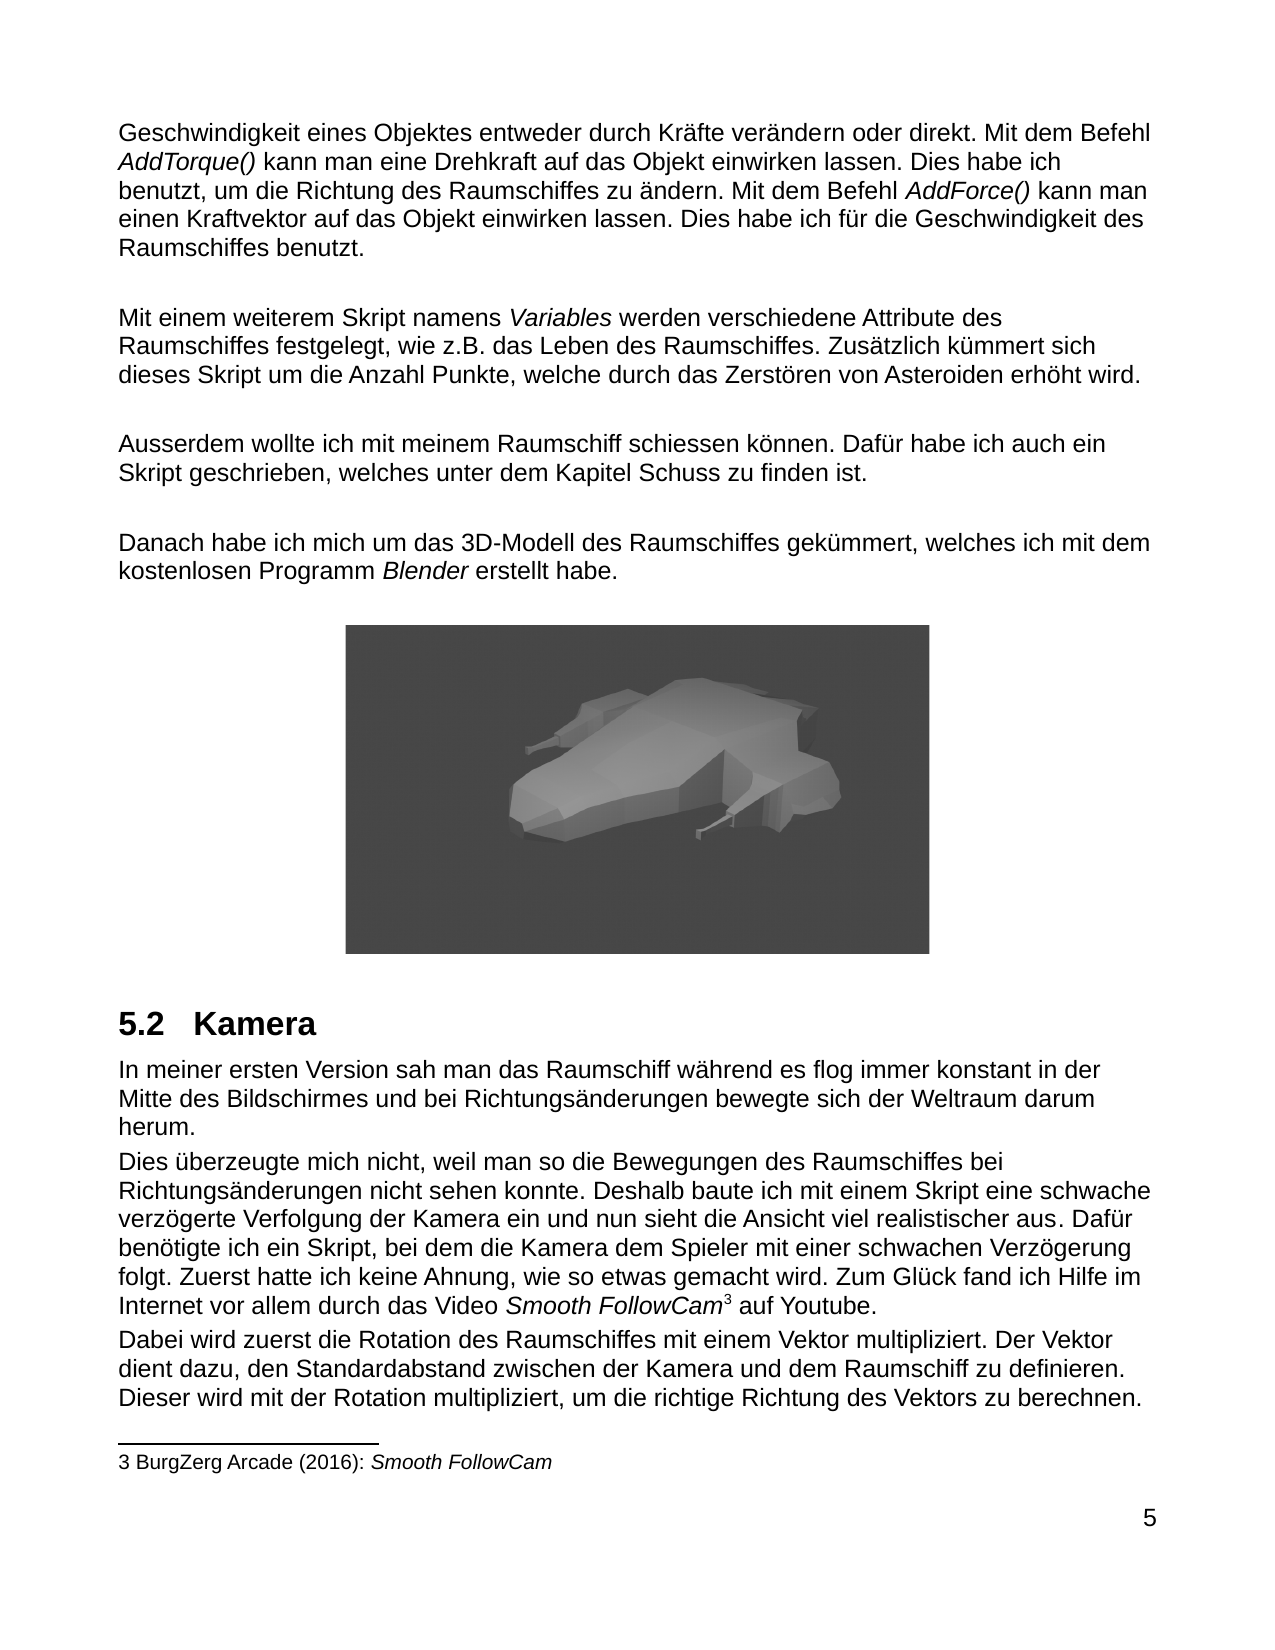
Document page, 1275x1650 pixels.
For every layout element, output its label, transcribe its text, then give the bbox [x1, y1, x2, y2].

text Mit einem weiterem Skript namens Variables werden verschiedene Attribute des Raumschiffes festgelegt, wie z.B. das Leben des Raumschiffes. Zusätzlich kümmert sich dieses Skript um die Anzahl Punkte, welche durch das Zerstören von Asteroiden erhöht wird. [118, 302, 1157, 389]
text Ausserdem wollte ich mit meinem Raumschiff schiessen können. Dafür habe ich auch ein Skript geschrieben, welches unter dem Kapitel Schuss zu finden ist. [118, 429, 1157, 487]
picture [345, 625, 930, 954]
subtitle Kamera [118, 1004, 1157, 1042]
text Danach habe ich mich um das 3D-Modell des Raumschiffes gekümmert, welches ich mit dem kostenlosen Programm Blender erstellt habe. [118, 527, 1157, 585]
text In meiner ersten Version sah man das Raumschiff während es flog immer konstant in der Mitte des Bildschirmes und bei Richtungsänderungen bewegte sich der Weltraum darum herum. [118, 1055, 1157, 1141]
text BurgZerg Arcade (2016): Smooth FollowCam [118, 1450, 1157, 1474]
text Geschwindigkeit eines Objektes entweder durch Kräfte verändern oder direkt. Mit dem Befehl AddTorque() kann man eine Drehkraft auf das Objekt einwirken lassen. Dies habe ich benutzt, um die Richtung des Raumschiffes zu ändern. Mit dem Befehl AddForce() kann man einen Kraftvektor auf das Objekt einwirken lassen. Dies habe ich für die Geschwindigkeit des Raumschiffes benutzt. [118, 118, 1157, 262]
text Dabei wird zuerst die Rotation des Raumschiffes mit einem Vektor multipliziert. Der Vektor dient dazu, den Standardabstand zwischen der Kamera und dem Raumschiff zu definieren. Dieser wird mit der Rotation multipliziert, um die richtige Richtung des Vektors zu berechnen. [118, 1325, 1157, 1412]
text Dies überzeugte mich nicht, weil man so die Bewegungen des Raumschiffes bei Richtungsänderungen nicht sehen konnte. Deshalb baute ich mit einem Skript eine schwache verzögerte Verfolgung der Kamera ein und nun sieht die Ansicht viel realistischer aus. Dafür benötigte ich ein Skript, bei dem die Kamera dem Spieler mit einer schwachen Verzögerung folgt. Zuerst hatte ich keine Ahnung, wie so etwas gemacht wird. Zum Glück fand ich Hilfe im Internet vor allem durch das Video Smooth FollowCam auf Youtube. [118, 1147, 1157, 1319]
